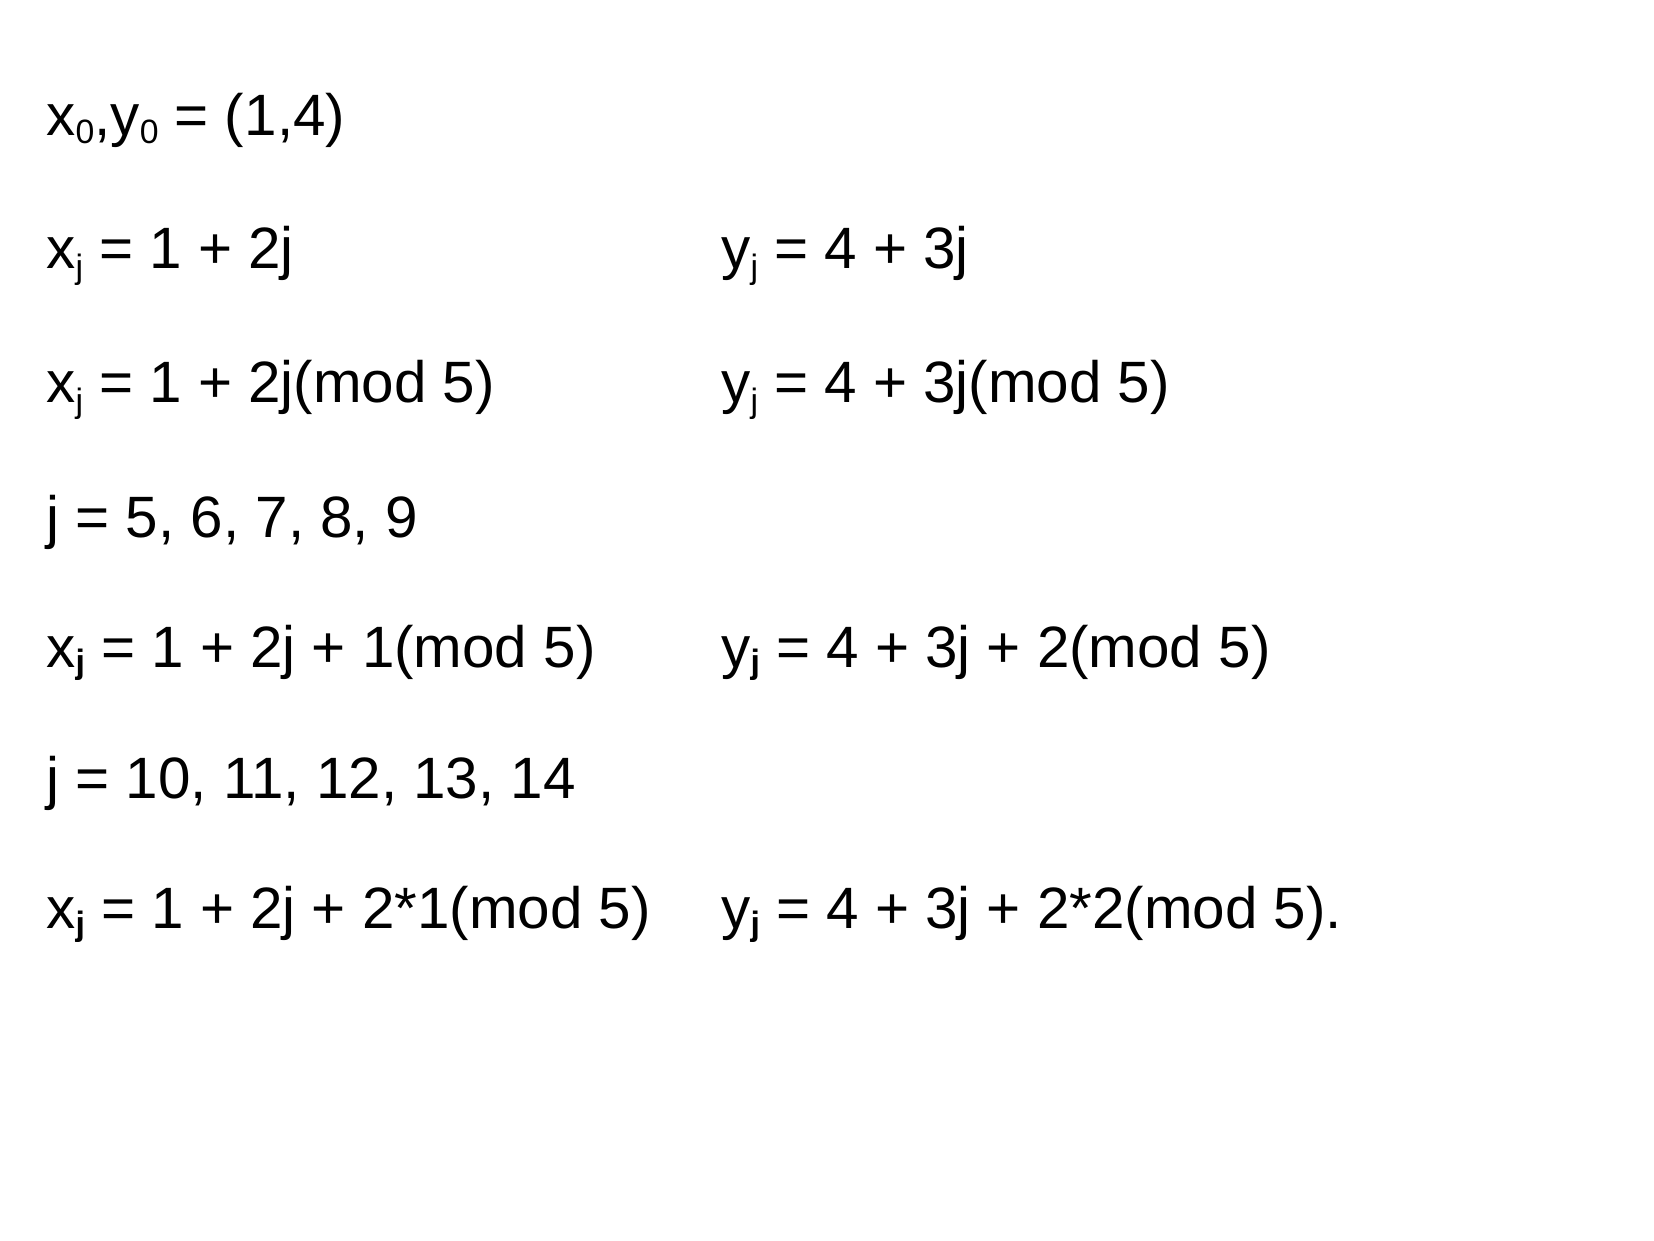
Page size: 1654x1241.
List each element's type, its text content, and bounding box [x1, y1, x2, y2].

text_box x0,y0 = (1,4) xj = 1 + 2j yj = 4 + 3j xj = 1 + 2j(mod 5) yj = 4 + 3j(mod 5) j = 5, 6, 7, 8, 9 xj = 1 + 2j + 1(mod 5) yj = 4 + 3j + 2(mod 5) j = 10, 11, 12, 13, 14 xj = 1 + 2j + 2*1(mod 5) yj = 4 + 3j + 2*2(mod 5). [31, 75, 1607, 1219]
